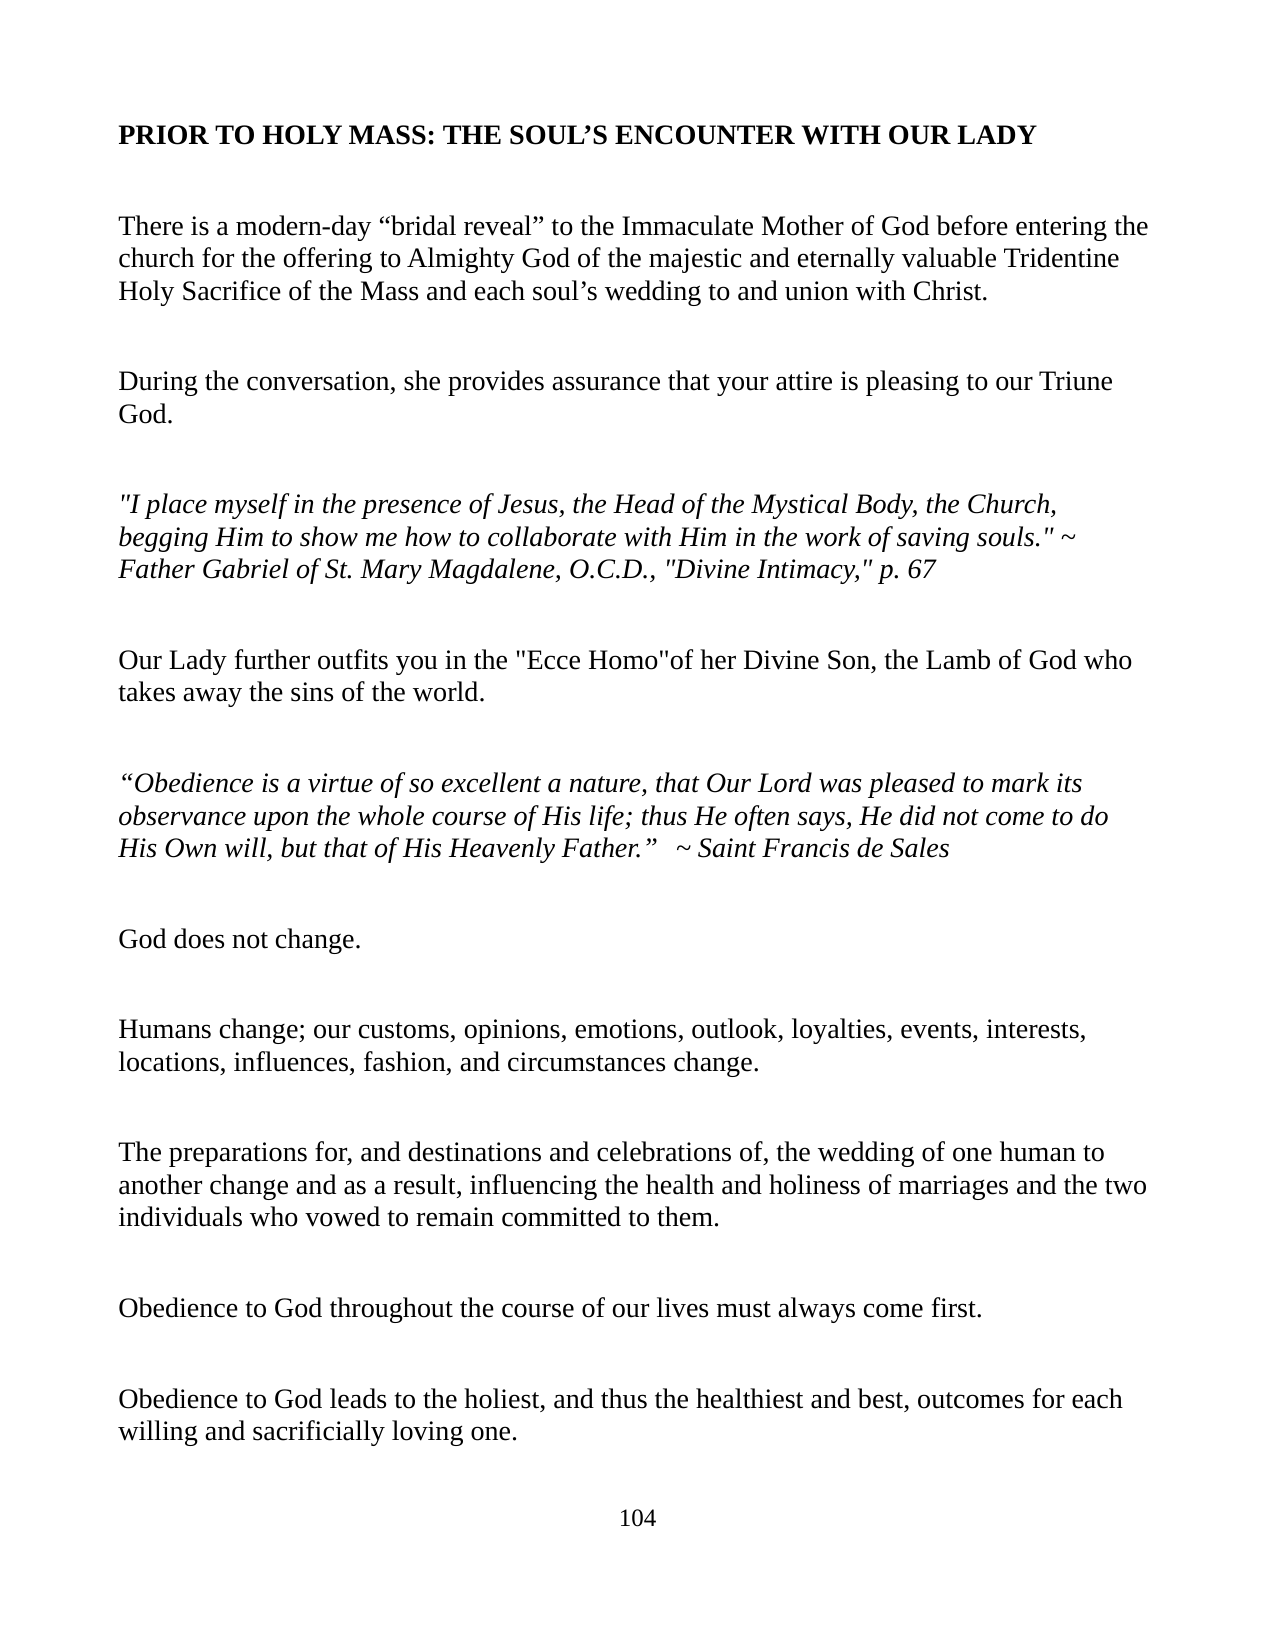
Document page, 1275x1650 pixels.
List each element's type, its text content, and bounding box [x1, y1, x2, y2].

text There is a modern-day “bridal reveal” to the Immaculate Mother of God before entering the church for the offering to Almighty God of the majestic and eternally valuable Tridentine Holy Sacrifice of the Mass and each soul’s wedding to and union with Christ. [118, 209, 1157, 306]
text During the conversation, she provides assurance that your attire is pleasing to our Triune God. [118, 364, 1157, 429]
text Obedience to God leads to the holiest, and thus the healthiest and best, outcomes for each willing and sacrificially loving one. [118, 1382, 1157, 1447]
text Humans change; our customs, opinions, emotions, outlook, loyalties, events, interests, locations, influences, fashion, and circumstances change. [118, 1012, 1157, 1077]
text PRIOR TO HOLY MASS: THE SOUL’S ENCOUNTER WITH OUR LADY [118, 118, 1157, 151]
text The preparations for, and destinations and celebrations of, the wedding of one human to another change and as a result, influencing the health and holiness of marriages and the two individuals who vowed to remain committed to them. [118, 1136, 1157, 1233]
text "I place myself in the presence of Jesus, the Head of the Mystical Body, the Church, begging Him to show me how to collaborate with Him in the work of saving souls." ~ Father Gabriel of St. Mary Magdalene, O.C.D., "Divine Intimacy," p. 67 [118, 487, 1157, 585]
text Obedience to God throughout the course of our lives must always come first. [118, 1291, 1157, 1323]
text “Obedience is a virtue of so excellent a nature, that Our Lord was pleased to mark its observance upon the whole course of His life; thus He often says, He did not come to do His Own will, but that of His Heavenly Father.” ~ Saint Francis de Sales [118, 766, 1157, 863]
text Our Lady further outfits you in the "Ecce Homo"of her Divine Son, the Lamb of God who takes away the sins of the world. [118, 643, 1157, 708]
text God does not change. [118, 922, 1157, 954]
